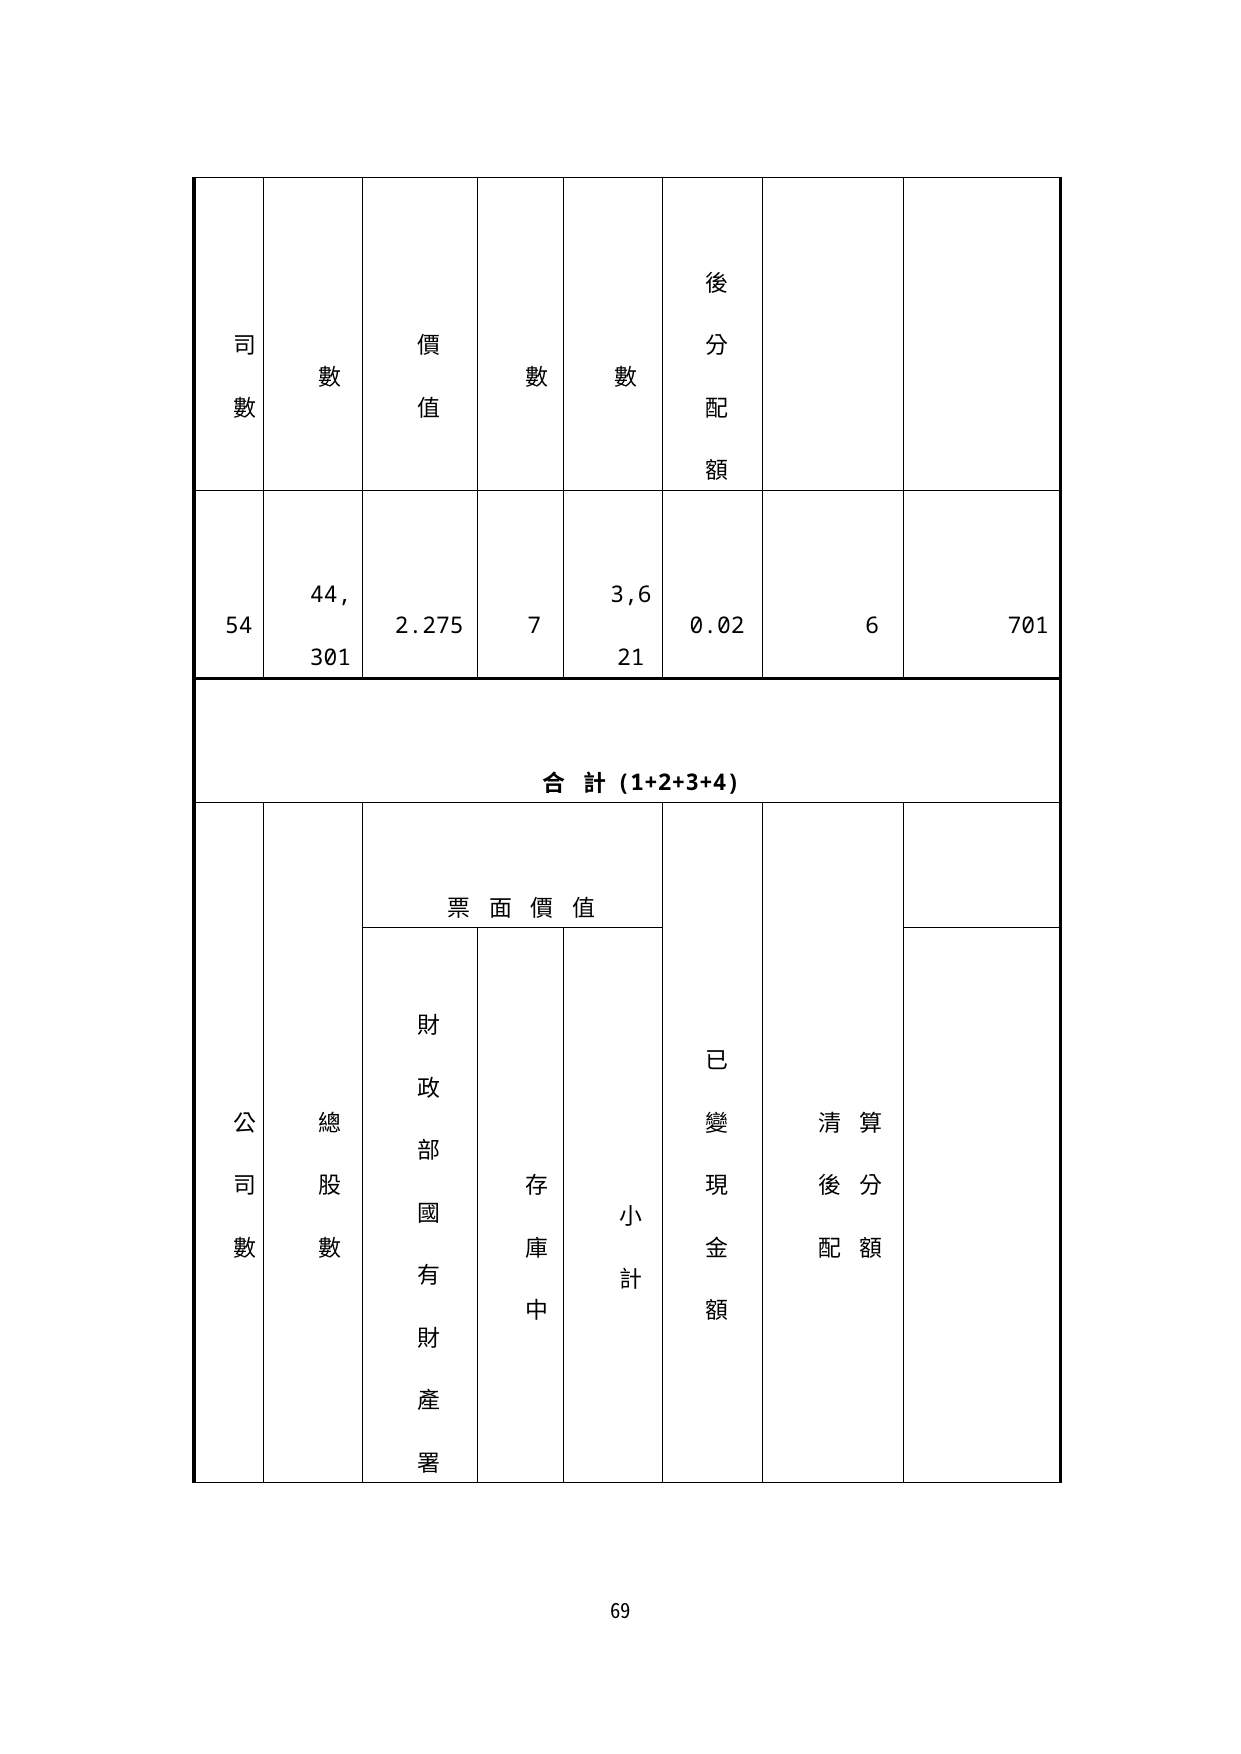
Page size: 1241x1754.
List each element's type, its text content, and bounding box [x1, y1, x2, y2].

table_cell 清算後分配額 [763, 803, 903, 1482]
table_cell 701 [904, 491, 1059, 677]
table_cell 存庫中 [478, 928, 563, 1482]
table_cell [763, 178, 903, 490]
table_cell 小計 [564, 928, 662, 1482]
table_cell 44,301 [264, 491, 362, 677]
table_cell 已變現金額 [663, 803, 762, 1482]
table_cell 數 [264, 178, 362, 490]
table_cell 總股數 [264, 803, 362, 1482]
table_cell 0.02 [663, 491, 762, 677]
table_cell 54 [196, 491, 263, 677]
table_cell 價值 [363, 178, 477, 490]
table_cell 數 [564, 178, 662, 490]
table_cell 司數 [196, 178, 263, 490]
table_cell [904, 928, 1059, 1482]
table_cell 合計(1+2+3+4) [196, 680, 1059, 802]
table_cell 7 [478, 491, 563, 677]
table_cell [904, 178, 1059, 490]
table_cell 2.275 [363, 491, 477, 677]
table_cell 後分配額 [663, 178, 762, 490]
table_cell 票面價值 [363, 803, 662, 927]
table_cell 財政部國有財產署 [363, 928, 477, 1482]
table_cell 3,621 [564, 491, 662, 677]
table_cell 數 [478, 178, 563, 490]
table_cell 公司數 [196, 803, 263, 1482]
table_cell 6 [763, 491, 903, 677]
table_cell [904, 803, 1059, 927]
